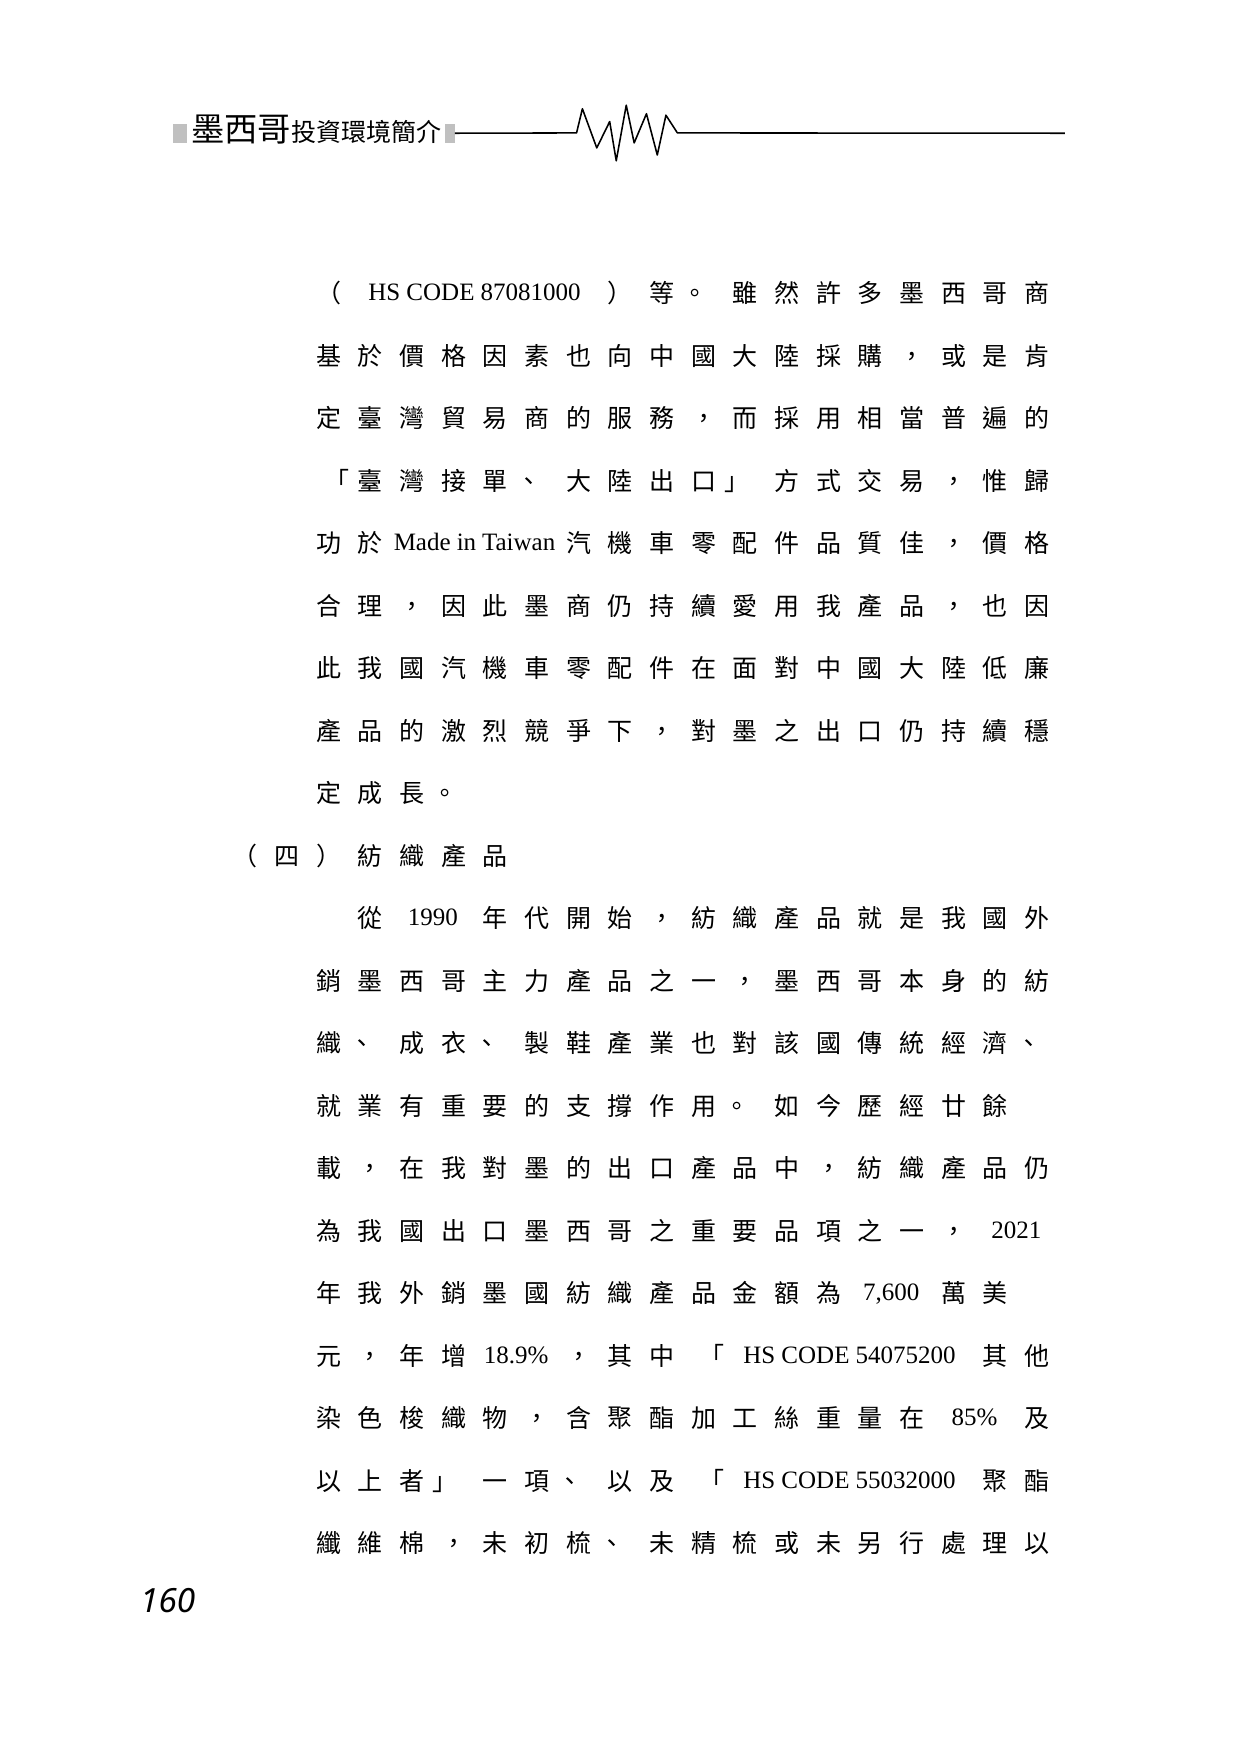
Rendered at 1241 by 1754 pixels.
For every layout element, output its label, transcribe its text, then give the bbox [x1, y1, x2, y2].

text （HS CODE 87081000）等。雖然許多墨西哥商基於價格因素也向中國大陸採購，或是肯定臺灣貿易商的服務，而採用相當普遍的「臺灣接單、大陸出口」方式交易，惟歸功於Made in Taiwan汽機車零配件品質佳，價格合理，因此墨商仍持續愛用我產品，也因此我國汽機車零配件在面對中國大陸低廉產品的激烈競爭下，對墨之出口仍持續穩定成長。 [281, 250, 1058, 813]
text （四）紡織產品 [207, 813, 1058, 875]
text 從1990年代開始，紡織產品就是我國外銷墨西哥主力產品之一，墨西哥本身的紡織、成衣、製鞋產業也對該國傳統經濟、就業有重要的支撐作用。如今歷經廿餘載，在我對墨的出口產品中，紡織產品仍為我國出口墨西哥之重要品項之一，2021年我外銷墨國紡織產品金額為7,600萬美元，年增18.9%，其中「HS CODE 54075200其他染色梭織物，含聚酯加工絲重量在85%及以上者」一項、以及「HS CODE 55032000聚酯纖維棉，未初梳、未精梳或未另行處理以 [281, 875, 1058, 1563]
